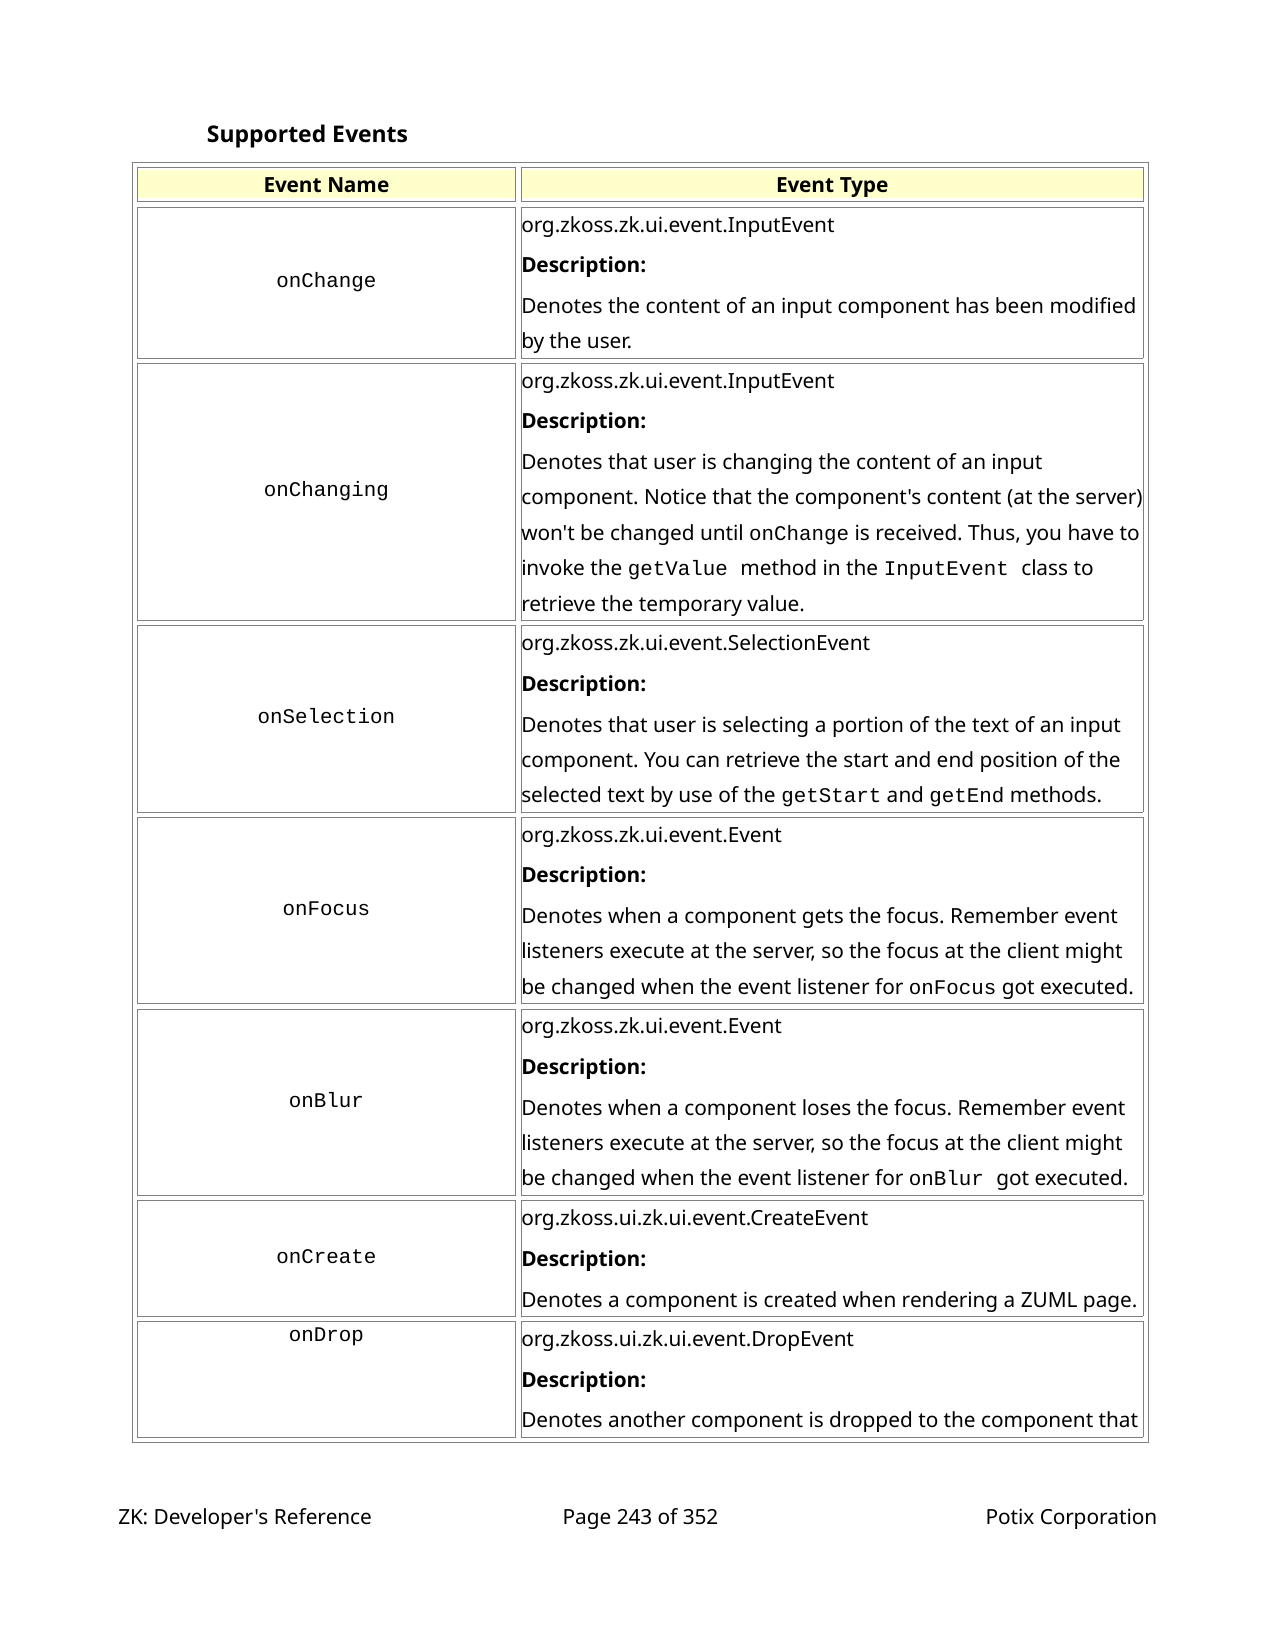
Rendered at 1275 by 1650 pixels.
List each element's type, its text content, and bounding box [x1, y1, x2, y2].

table_cell onChange [134, 201, 518, 357]
table_header Event Type [518, 163, 1146, 201]
table_cell onCreate [134, 1195, 518, 1316]
table_cell org.zkoss.zk.ui.event.InputEvent Description: Denotes that user is changing the content of an input component. Notice that the component's content (at the server) won't be changed until onChange is received. Thus, you have to invoke the getValue method in the InputEvent class to retrieve the temporary value. [518, 358, 1146, 620]
table_cell org.zkoss.zk.ui.event.Event Description: Denotes when a component loses the focus. Remember event listeners execute at the server, so the focus at the client might be changed when the event listener for onBlur got executed. [518, 1003, 1146, 1195]
subtitle Supported Events [207, 118, 1157, 149]
table_cell org.zkoss.zk.ui.event.InputEvent Description: Denotes the content of an input component has been modified by the user. [518, 201, 1146, 357]
table_cell onBlur [134, 1003, 518, 1195]
table_cell onSelection [134, 620, 518, 812]
table_cell org.zkoss.ui.zk.ui.event.CreateEvent Description: Denotes a component is created when rendering a ZUML page. [518, 1195, 1146, 1316]
table_cell org.zkoss.zk.ui.event.Event Description: Denotes when a component gets the focus. Remember event listeners execute at the server, so the focus at the client might be changed when the event listener for onFocus got executed. [518, 812, 1146, 1003]
table_cell org.zkoss.zk.ui.event.SelectionEvent Description: Denotes that user is selecting a portion of the text of an input component. You can retrieve the start and end position of the selected text by use of the getStart and getEnd methods. [518, 620, 1146, 812]
table_header Event Name [134, 163, 518, 201]
table_cell onFocus [134, 812, 518, 1003]
table_cell org.zkoss.ui.zk.ui.event.DropEvent Description: Denotes another component is dropped to the component that [518, 1316, 1146, 1437]
table_cell onChanging [134, 358, 518, 620]
table_cell onDrop [134, 1316, 518, 1437]
